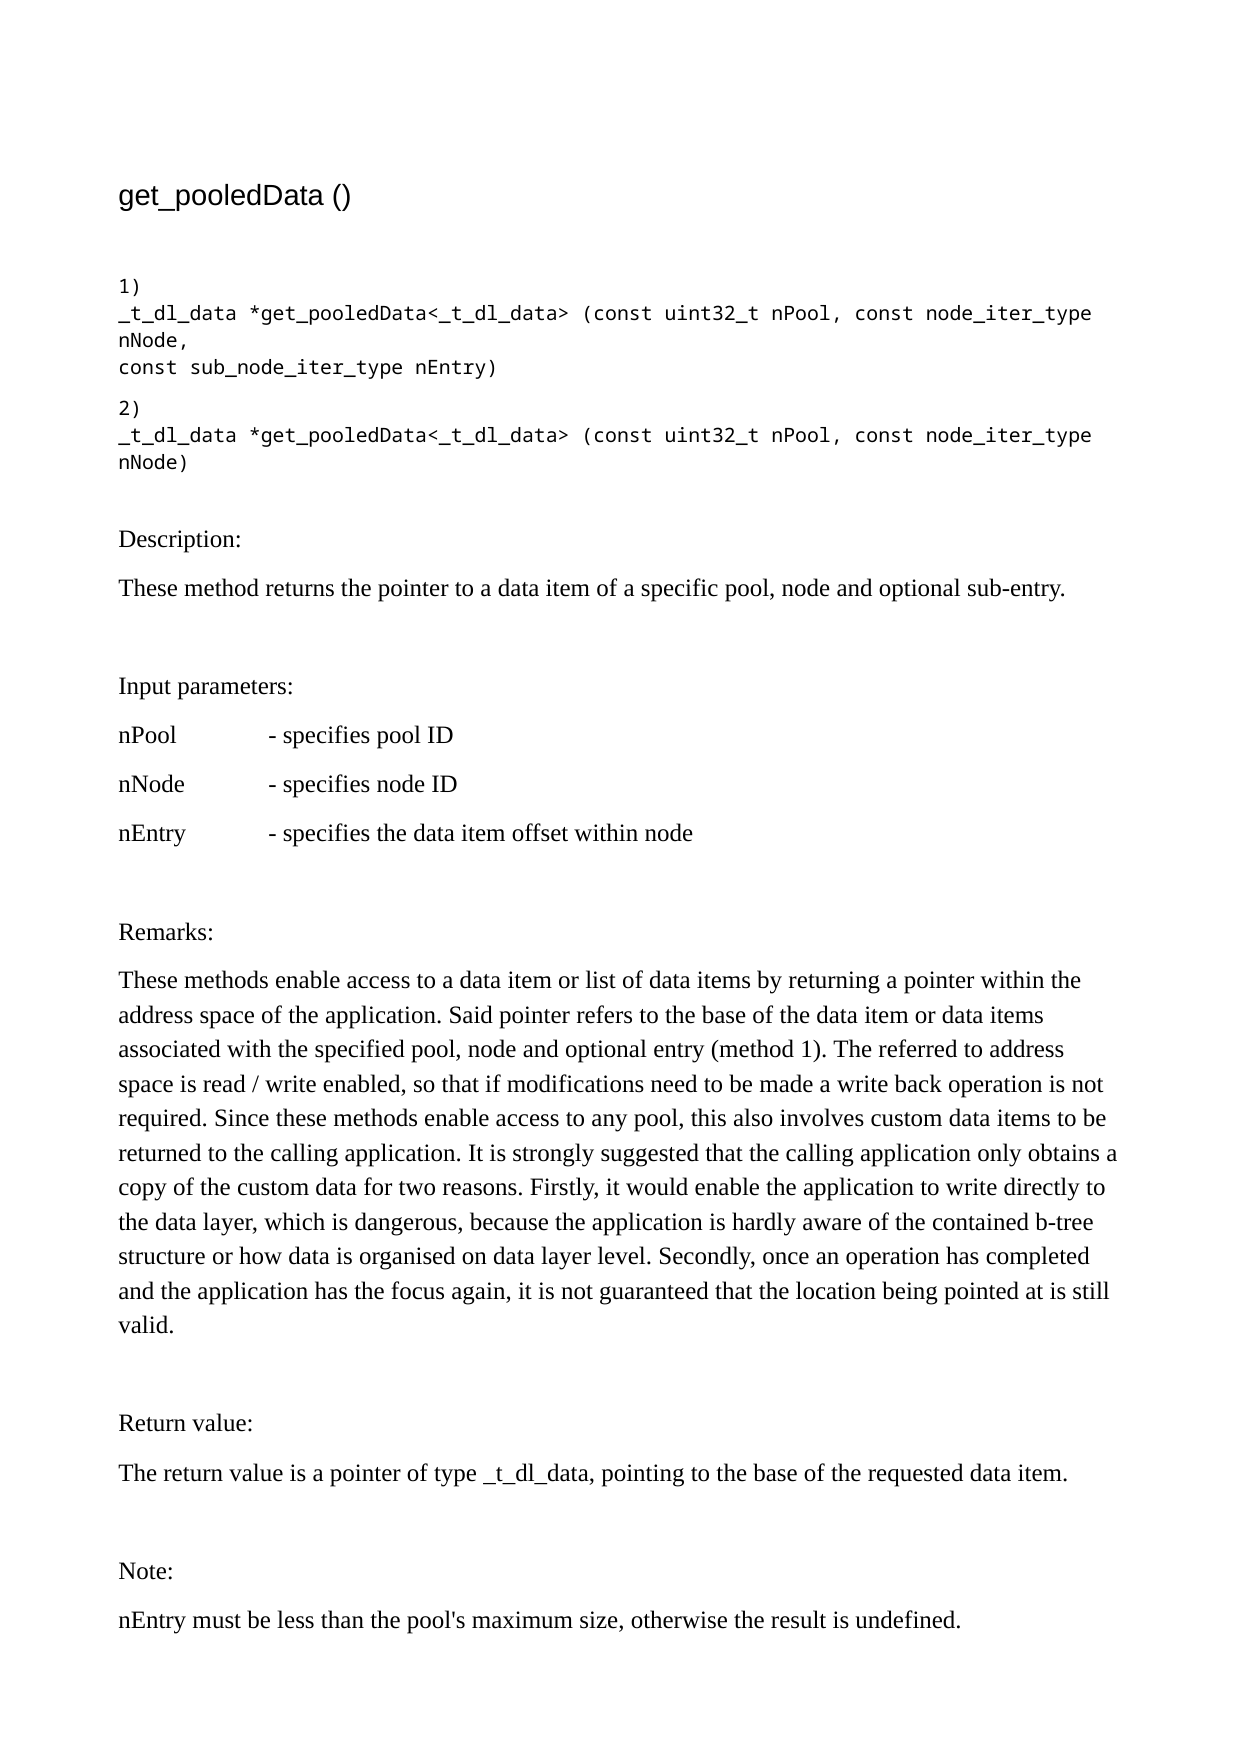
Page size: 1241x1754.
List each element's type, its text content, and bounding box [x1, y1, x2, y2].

text These method returns the pointer to a data item of a specific pool, node and optional sub-entry. [118, 573, 1122, 602]
text 1) [118, 273, 1122, 300]
text Note: [118, 1556, 1122, 1584]
text Input parameters: [118, 671, 1122, 700]
text nEntry must be less than the pool's maximum size, otherwise the result is undefined. [118, 1605, 1122, 1633]
text _t_dl_data *get_pooledData<_t_dl_data> (const uint32_t nPool, const node_iter_type nNode, [118, 300, 1122, 354]
text Return value: [118, 1408, 1122, 1437]
text These methods enable access to a data item or list of data items by returning a pointer within the address space of the application. Said pointer refers to the base of the data item or data items associated with the specified pool, node and optional entry (method 1). The referred to address space is read / write enabled, so that if modifications need to be made a write back operation is not required. Since these methods enable access to any pool, this also involves custom data items to be returned to the calling application. It is strongly suggested that the calling application only obtains a copy of the custom data for two reasons. Firstly, it would enable the application to write directly to the data layer, which is dangerous, because the application is hardly aware of the contained b-tree structure or how data is organised on data layer level. Secondly, once an operation has completed and the application has the focus again, it is not guaranteed that the location being pointed at is still valid. [118, 966, 1122, 1339]
text Remarks: [118, 917, 1122, 945]
text nNode - specifies node ID [118, 769, 1122, 798]
text Description: [118, 524, 1122, 553]
text _t_dl_data *get_pooledData<_t_dl_data> (const uint32_t nPool, const node_iter_type nNode) [118, 421, 1122, 475]
text const sub_node_iter_type nEntry) [118, 354, 1122, 381]
text nEntry - specifies the data item offset within node [118, 818, 1122, 847]
subtitle get_pooledData () [118, 178, 1122, 211]
text nPool - specifies pool ID [118, 720, 1122, 749]
text The return value is a pointer of type _t_dl_data, pointing to the base of the requested data item. [118, 1458, 1122, 1486]
text 2) [118, 394, 1122, 421]
